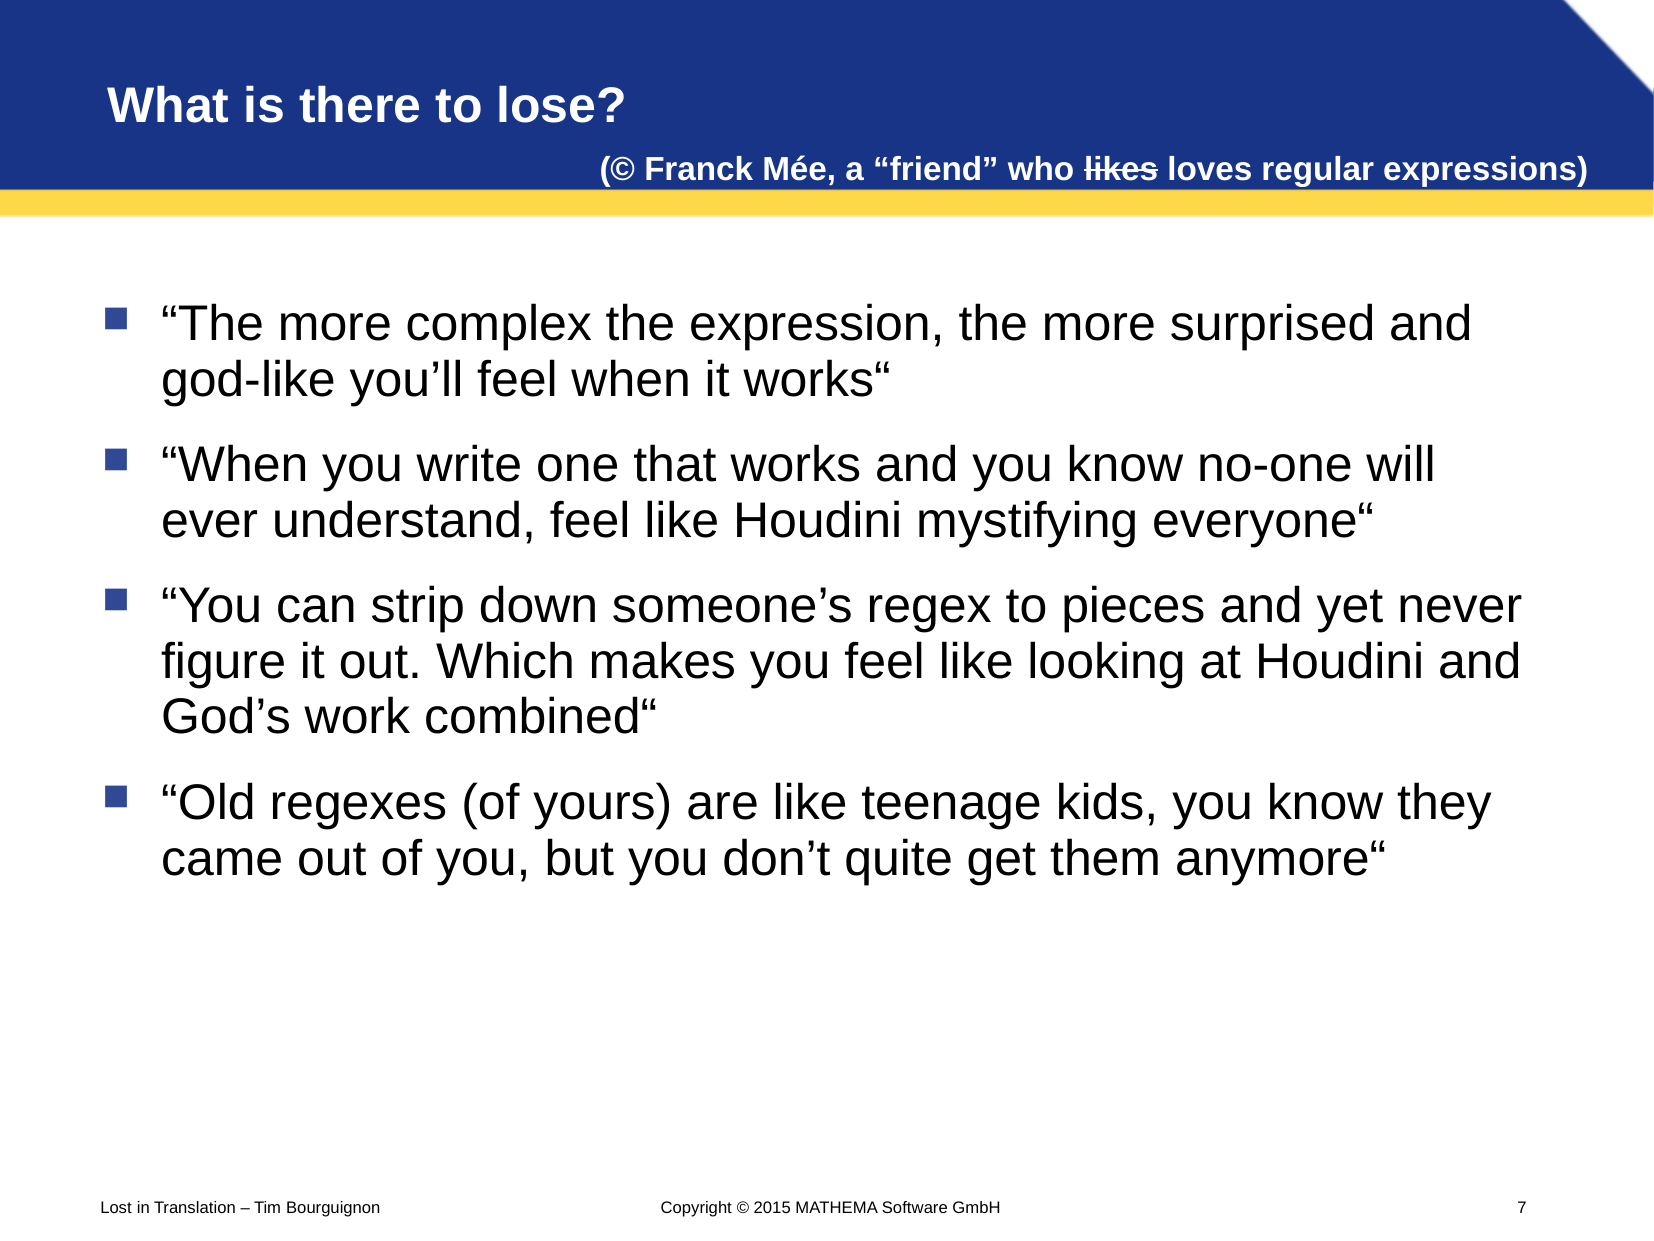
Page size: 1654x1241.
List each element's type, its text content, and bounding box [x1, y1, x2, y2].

title What is there to lose? [107, 59, 1179, 151]
list “The more complex the expression, the more surprised and god-like you’ll feel when it works“ “When you write one that works and you know no-one will ever understand, feel like Houdini mystifying everyone“ “You can strip down someone’s regex to pieces and yet never figure it out. Which makes you feel like looking at Houdini and God’s work combined“ “Old regexes (of yours) are like teenage kids, you know they came out of you, but you don’t quite get them anymore“ [101, 295, 1528, 1139]
picture [0, 0, 1654, 1241]
text_box (© Franck Mée, a “friend” who likes loves regular expressions) [599, 123, 1654, 210]
